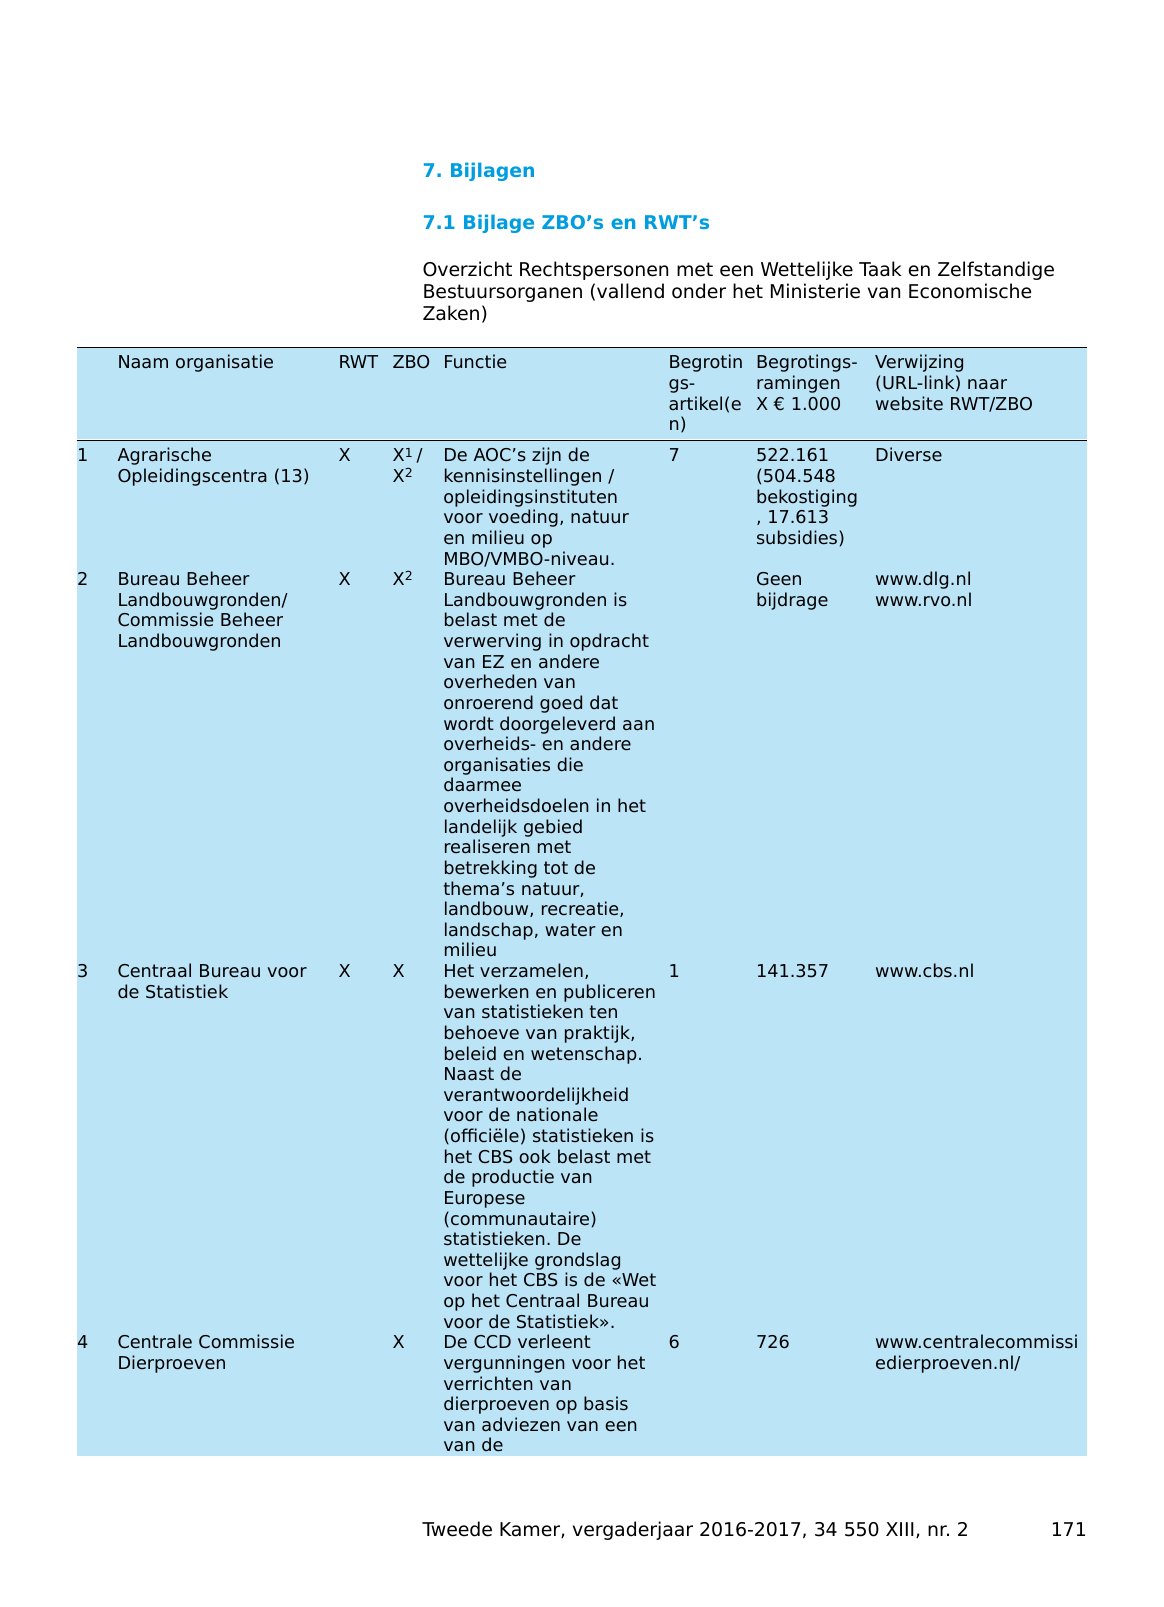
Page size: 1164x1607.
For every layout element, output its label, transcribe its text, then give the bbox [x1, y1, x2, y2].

table_cell X [386, 961, 437, 1332]
table_cell 7 [662, 441, 750, 569]
table_cell www.cbs.nl [869, 961, 1087, 1332]
table_cell X [332, 569, 386, 961]
table_cell 141.357 [750, 961, 869, 1332]
table_cell 4 [77, 1332, 111, 1456]
table_cell X1/ X2 [386, 441, 437, 569]
table_cell [332, 1332, 386, 1456]
table_cell X [386, 1332, 437, 1456]
table_header Begrotings-ramingen X € 1.000 [750, 348, 869, 439]
table_cell Agrarische Opleidingscentra (13) [111, 441, 332, 569]
table_cell 1 [77, 441, 111, 569]
table_cell 6 [662, 1332, 750, 1456]
table_cell X [332, 961, 386, 1332]
table_cell 1 [662, 961, 750, 1332]
table_cell www.centralecommissiedierproeven.nl/ [869, 1332, 1087, 1456]
table_cell Bureau Beheer Landbouwgronden/ Commissie Beheer Landbouwgronden [111, 569, 332, 961]
table_header RWT [332, 348, 386, 439]
table_cell Het verzamelen, bewerken en publiceren van statistieken ten behoeve van praktijk, beleid en wetenschap. Naast de verantwoordelijkheid voor de nationale (officiële) statistieken is het CBS ook belast met de productie van Europese (communautaire) statistieken. De wettelijke grondslag voor het CBS is de «Wet op het Centraal Bureau voor de Statistiek». [437, 961, 662, 1332]
table_cell De AOC’s zijn de kennisinstellingen / opleidingsinstituten voor voeding, natuur en milieu op MBO/VMBO-niveau. [437, 441, 662, 569]
table_cell 522.161 (504.548 bekostiging, 17.613 subsidies) [750, 441, 869, 569]
table_cell De CCD verleent vergunningen voor het verrichten van dierproeven op basis van adviezen van een van de [437, 1332, 662, 1456]
table_cell 2 [77, 569, 111, 961]
table_cell Diverse [869, 441, 1087, 569]
table_header ZBO [386, 348, 437, 439]
table_cell X [332, 441, 386, 569]
table_header Verwijzing (URL-link) naar website RWT/ZBO [869, 348, 1087, 439]
table_cell 726 [750, 1332, 869, 1456]
table_header Functie [437, 348, 662, 439]
table_cell X2 [386, 569, 437, 961]
table_header Naam organisatie [111, 348, 332, 439]
table_cell Bureau Beheer Landbouwgronden is belast met de verwerving in opdracht van EZ en andere overheden van onroerend goed dat wordt doorgeleverd aan overheids- en andere organisaties die daarmee overheidsdoelen in het landelijk gebied realiseren met betrekking tot de thema’s natuur, landbouw, recreatie, landschap, water en milieu [437, 569, 662, 961]
table_cell Centrale Commissie Dierproeven [111, 1332, 332, 1456]
table_cell [662, 569, 750, 961]
subtitle 7. Bijlagen [422, 160, 1087, 182]
table_cell 3 [77, 961, 111, 1332]
table_cell Geen bijdrage [750, 569, 869, 961]
table_header Begrotings- artikel(en) [662, 348, 750, 439]
table_cell www.dlg.nl www.rvo.nl [869, 569, 1087, 961]
table_header [77, 348, 111, 439]
text Overzicht Rechtspersonen met een Wettelijke Taak en Zelfstandige Bestuursorganen (vallend onder het Ministerie van Economische Zaken) [422, 259, 1087, 325]
subtitle 7.1 Bijlage ZBO’s en RWT’s [422, 212, 1087, 234]
table_cell Centraal Bureau voor de Statistiek [111, 961, 332, 1332]
